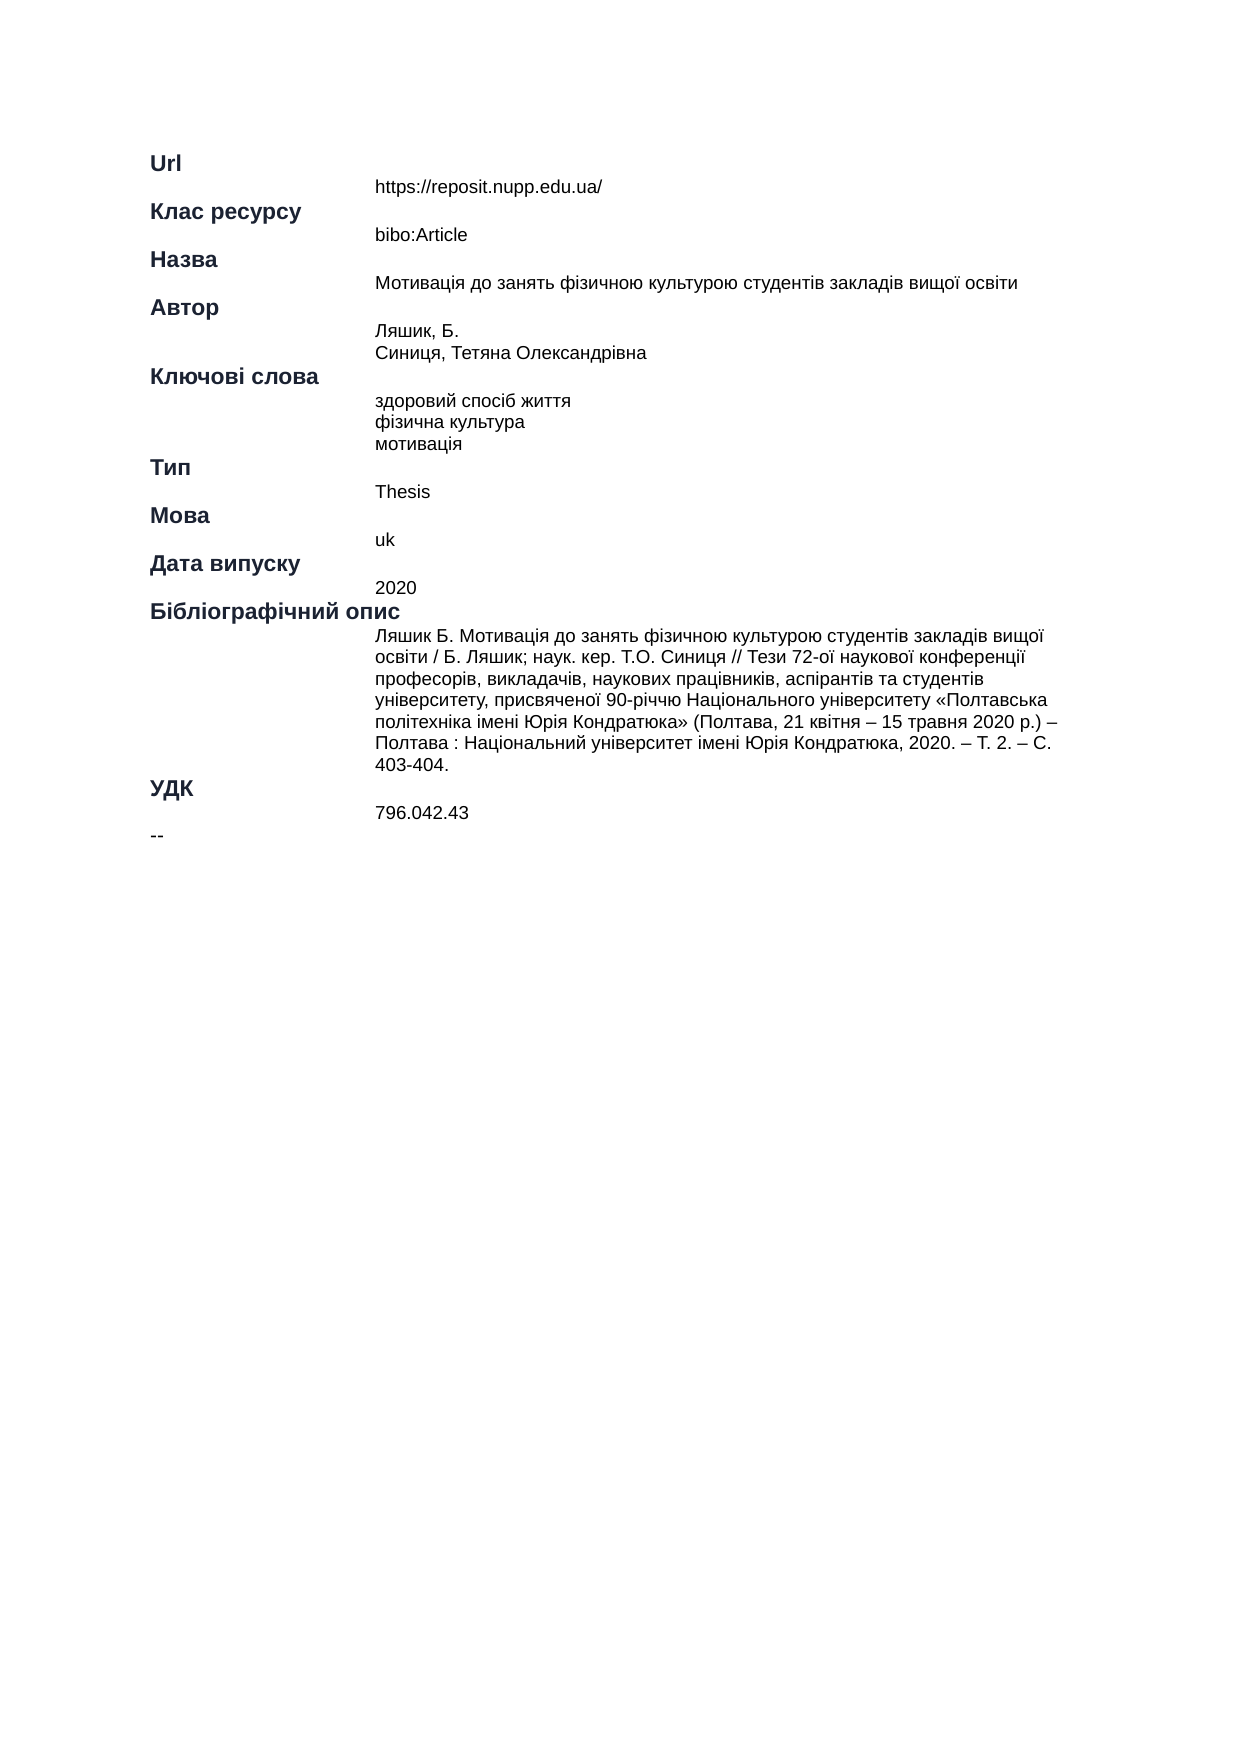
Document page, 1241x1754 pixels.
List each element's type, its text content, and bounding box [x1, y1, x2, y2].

text здоровий спосіб життя [375, 389, 1090, 411]
text Ляшик, Б. [375, 320, 1090, 342]
text Назва [150, 246, 1090, 272]
text Клас ресурсу [150, 198, 1090, 224]
text https://reposit.nupp.edu.ua/ [375, 176, 1090, 198]
text Бібліографічний опис [150, 598, 1090, 624]
text УДК [150, 775, 1090, 802]
text Ключові слова [150, 363, 1090, 389]
text мотивація [375, 433, 1090, 454]
text Дата випуску [150, 550, 1090, 576]
text Синиця, Тетяна Олександрівна [375, 342, 1090, 363]
text 2020 [375, 576, 1090, 598]
text Тип [150, 454, 1090, 481]
text Url [150, 150, 1090, 176]
text uk [375, 528, 1090, 550]
text Мотивація до занять фізичною культурою студентів закладів вищої освіти [375, 272, 1090, 294]
text Ляшик Б. Мотивація до занять фізичною культурою студентів закладів вищої освіти / Б. Ляшик; наук. кер. Т.О. Синиця // Тези 72-ої наукової конференції професорів, викладачів, наукових працівників, аспірантів та студентів університету, присвяченої 90-річчю Національного університету «Полтавська політехніка імені Юрія Кондратюка» (Полтава, 21 квітня – 15 травня 2020 р.) – Полтава : Національний університет імені Юрія Кондратюка, 2020. – Т. 2. – С. 403-404. [375, 624, 1090, 775]
text Thesis [375, 481, 1090, 502]
text Мова [150, 502, 1090, 528]
text 796.042.43 [375, 802, 1090, 823]
text Автор [150, 294, 1090, 320]
text -- [150, 823, 1090, 847]
text bibo:Article [375, 224, 1090, 246]
text фізична культура [375, 411, 1090, 433]
